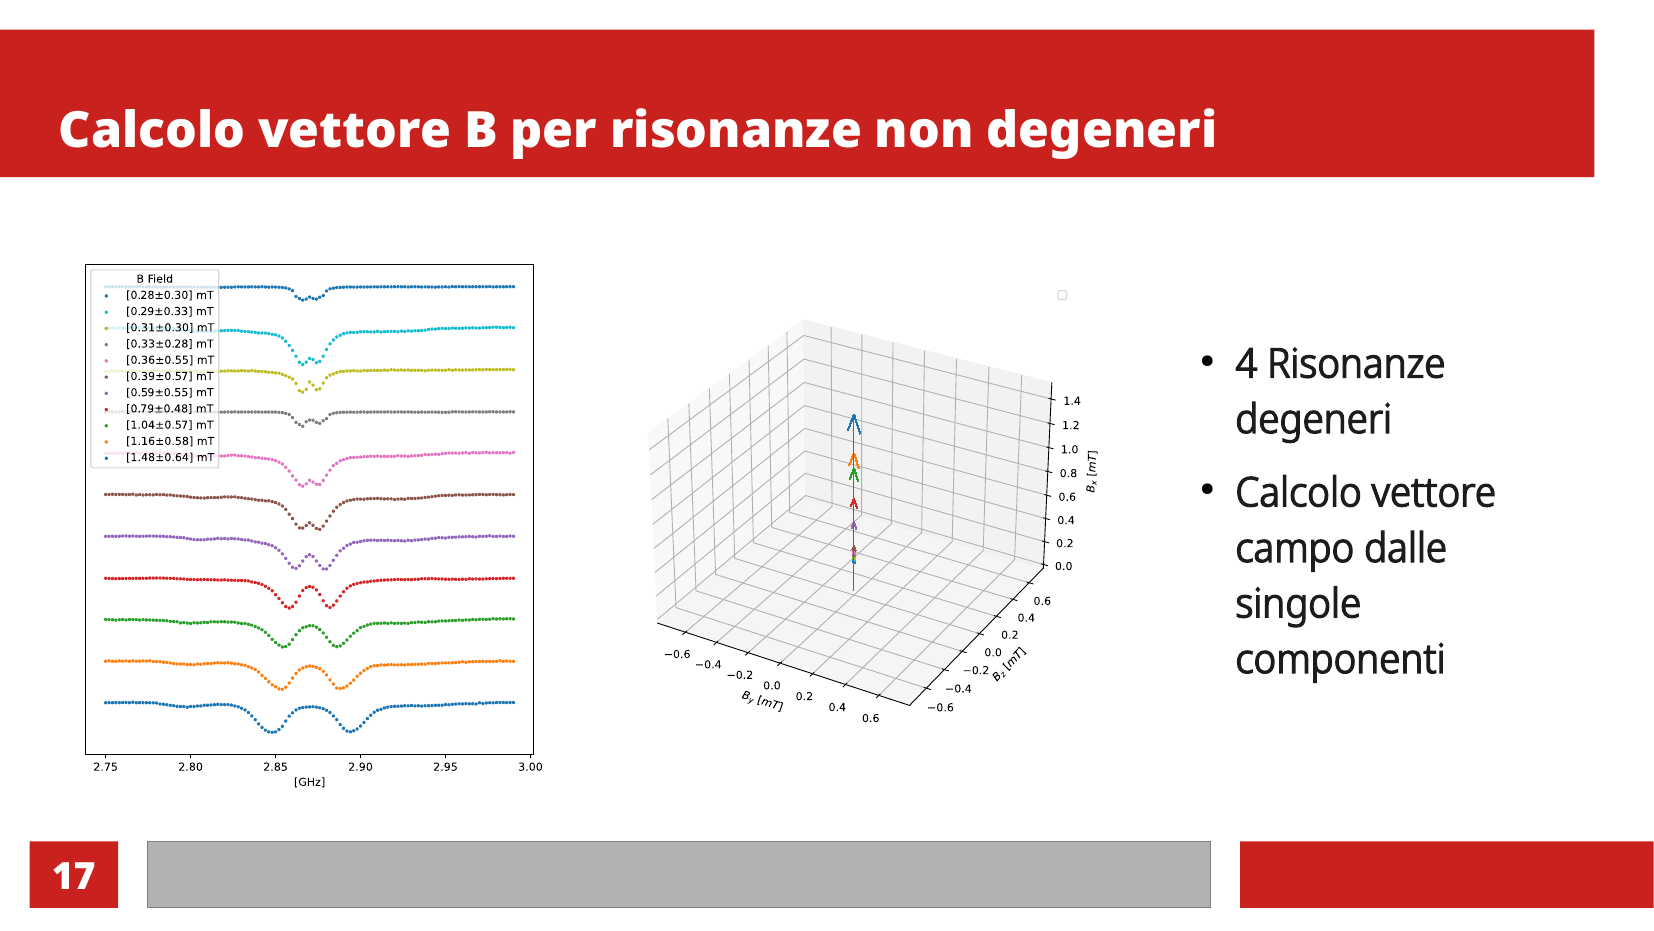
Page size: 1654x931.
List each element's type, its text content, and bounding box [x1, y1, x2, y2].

picture [0, 187, 1201, 826]
title Calcolo vettore B per risonanze non degeneri [59, 44, 1595, 163]
list 4 Risonanze degeneri Calcolo vettore campo dalle singole componenti [1201, 221, 1566, 798]
